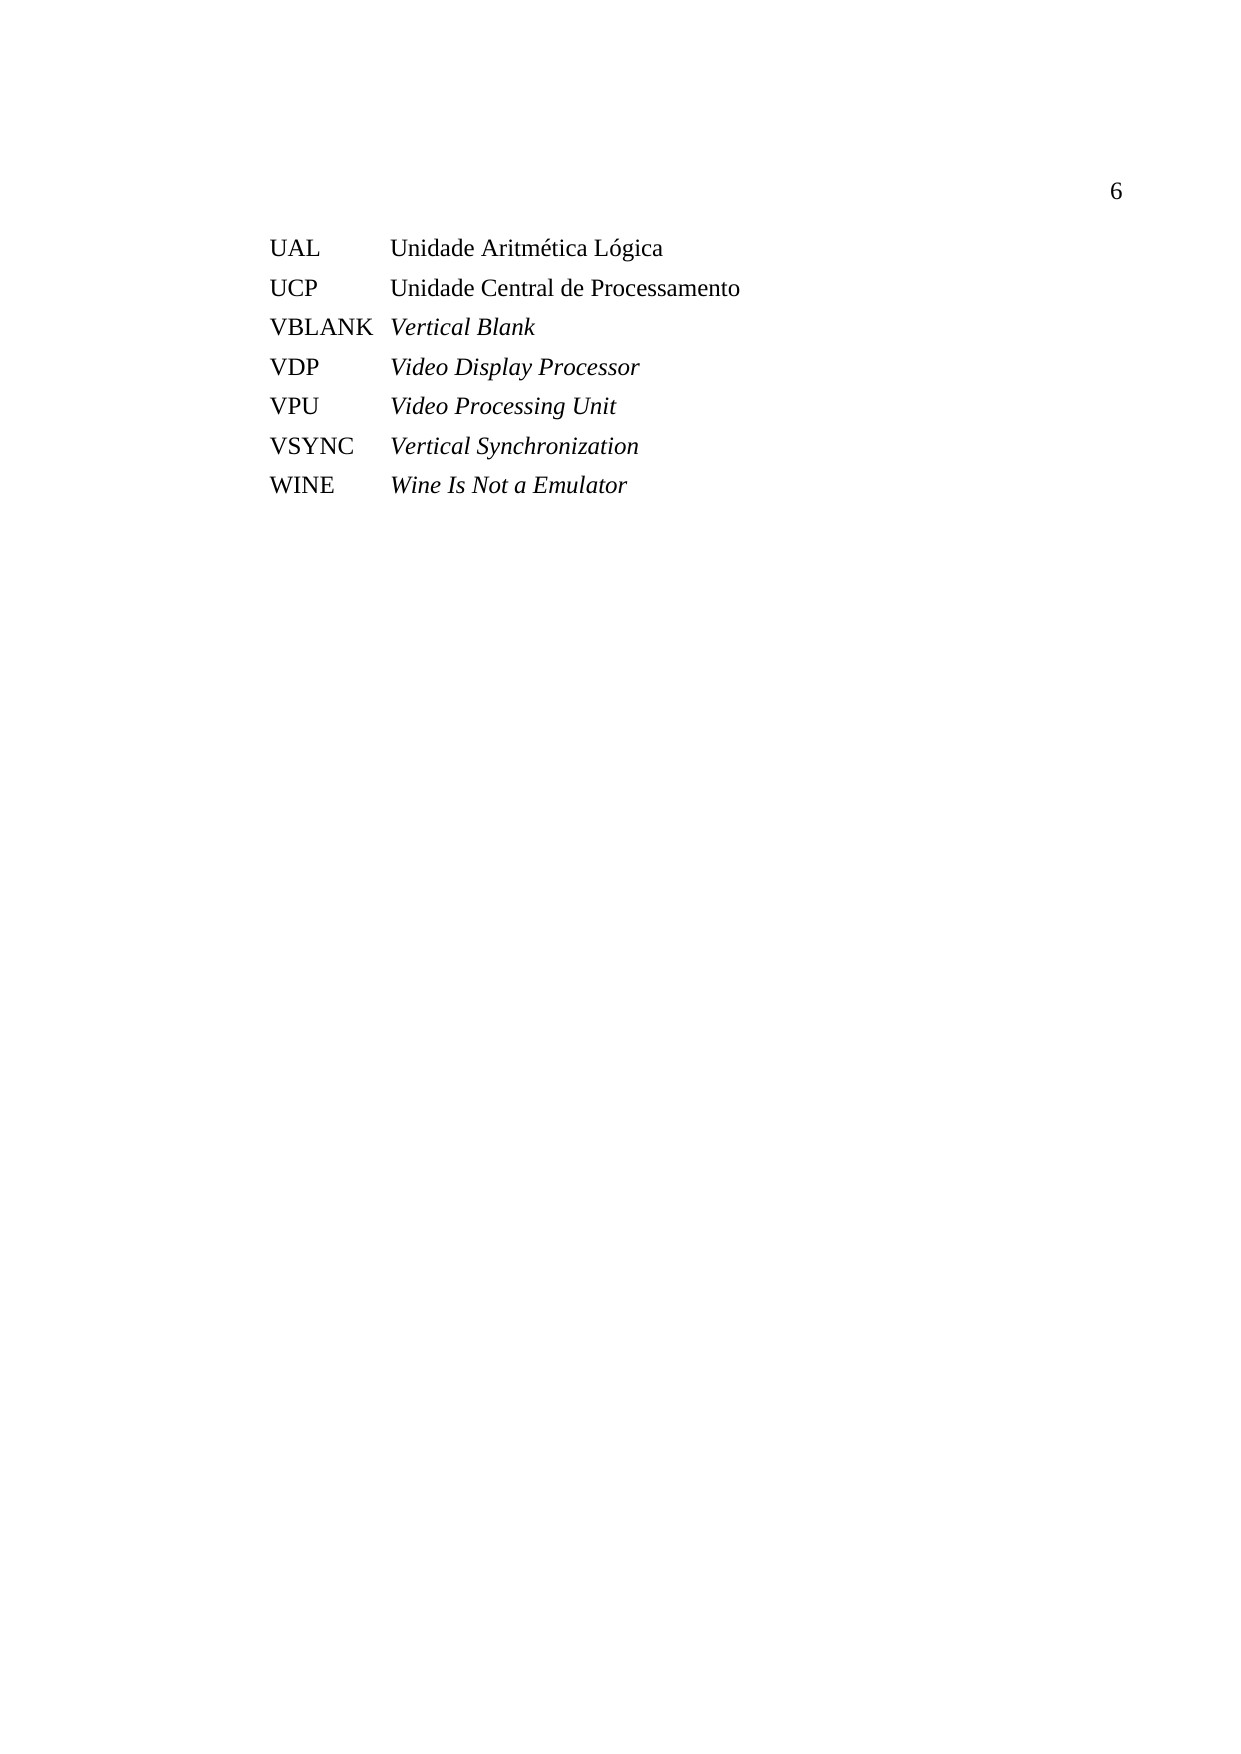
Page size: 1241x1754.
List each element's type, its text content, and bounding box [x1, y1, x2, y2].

table_cell UAL [269, 234, 390, 274]
table_cell WINE [269, 471, 390, 511]
table_cell VSYNC [269, 432, 390, 471]
table_cell Unidade Central de Processamento [390, 274, 1123, 313]
table_cell Unidade Aritmética Lógica [390, 234, 1123, 274]
table_cell Vertical Blank [390, 313, 1123, 353]
table_cell VPU [269, 392, 390, 432]
table_cell VBLANK [269, 313, 390, 353]
table_cell Vertical Synchronization [390, 432, 1123, 471]
table_cell Wine Is Not a Emulator [390, 471, 1123, 511]
table_cell Video Processing Unit [390, 392, 1123, 432]
table_cell VDP [269, 353, 390, 392]
table_cell UCP [269, 274, 390, 313]
table_cell Video Display Processor [390, 353, 1123, 392]
